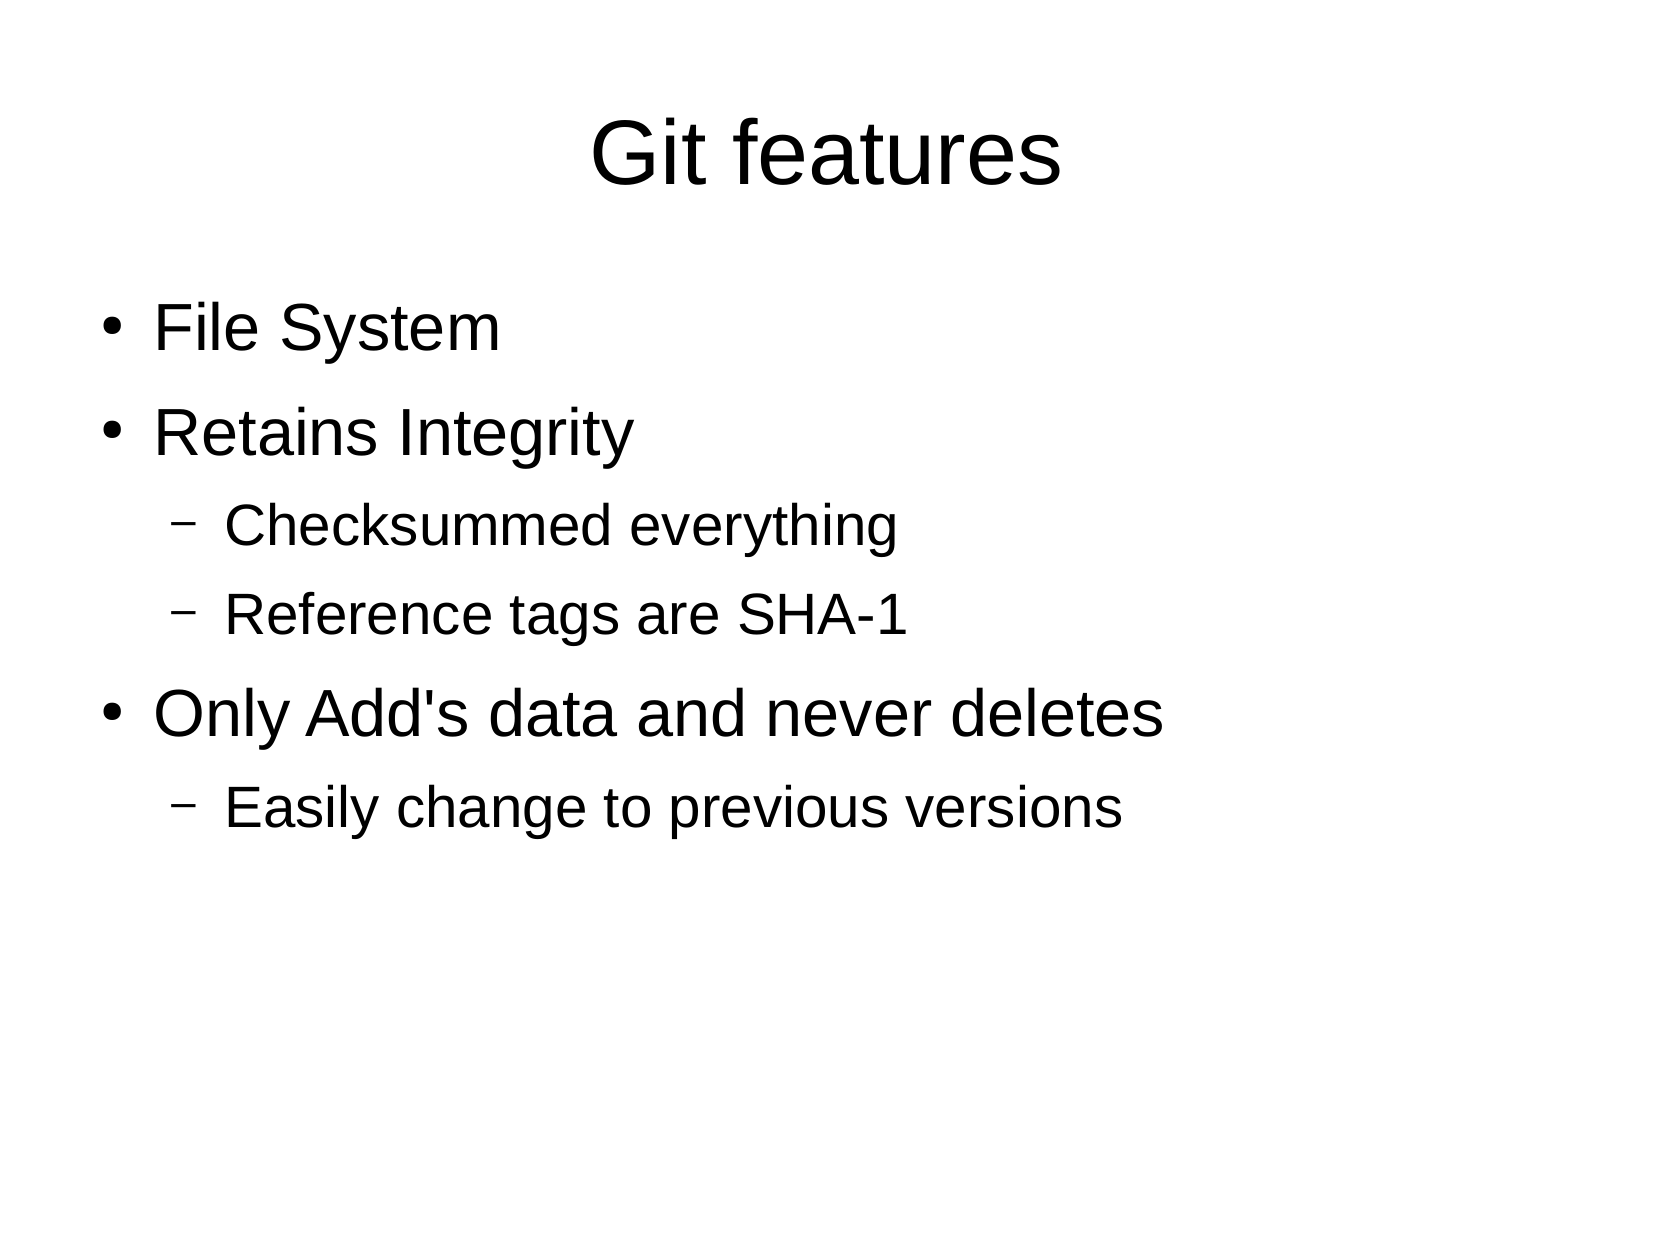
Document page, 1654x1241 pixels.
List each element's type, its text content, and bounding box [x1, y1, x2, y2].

title Git features [82, 49, 1571, 257]
list File System Retains Integrity Checksummed everything Reference tags are SHA-1 Only Add's data and never deletes Easily change to previous versions [82, 290, 1571, 1010]
